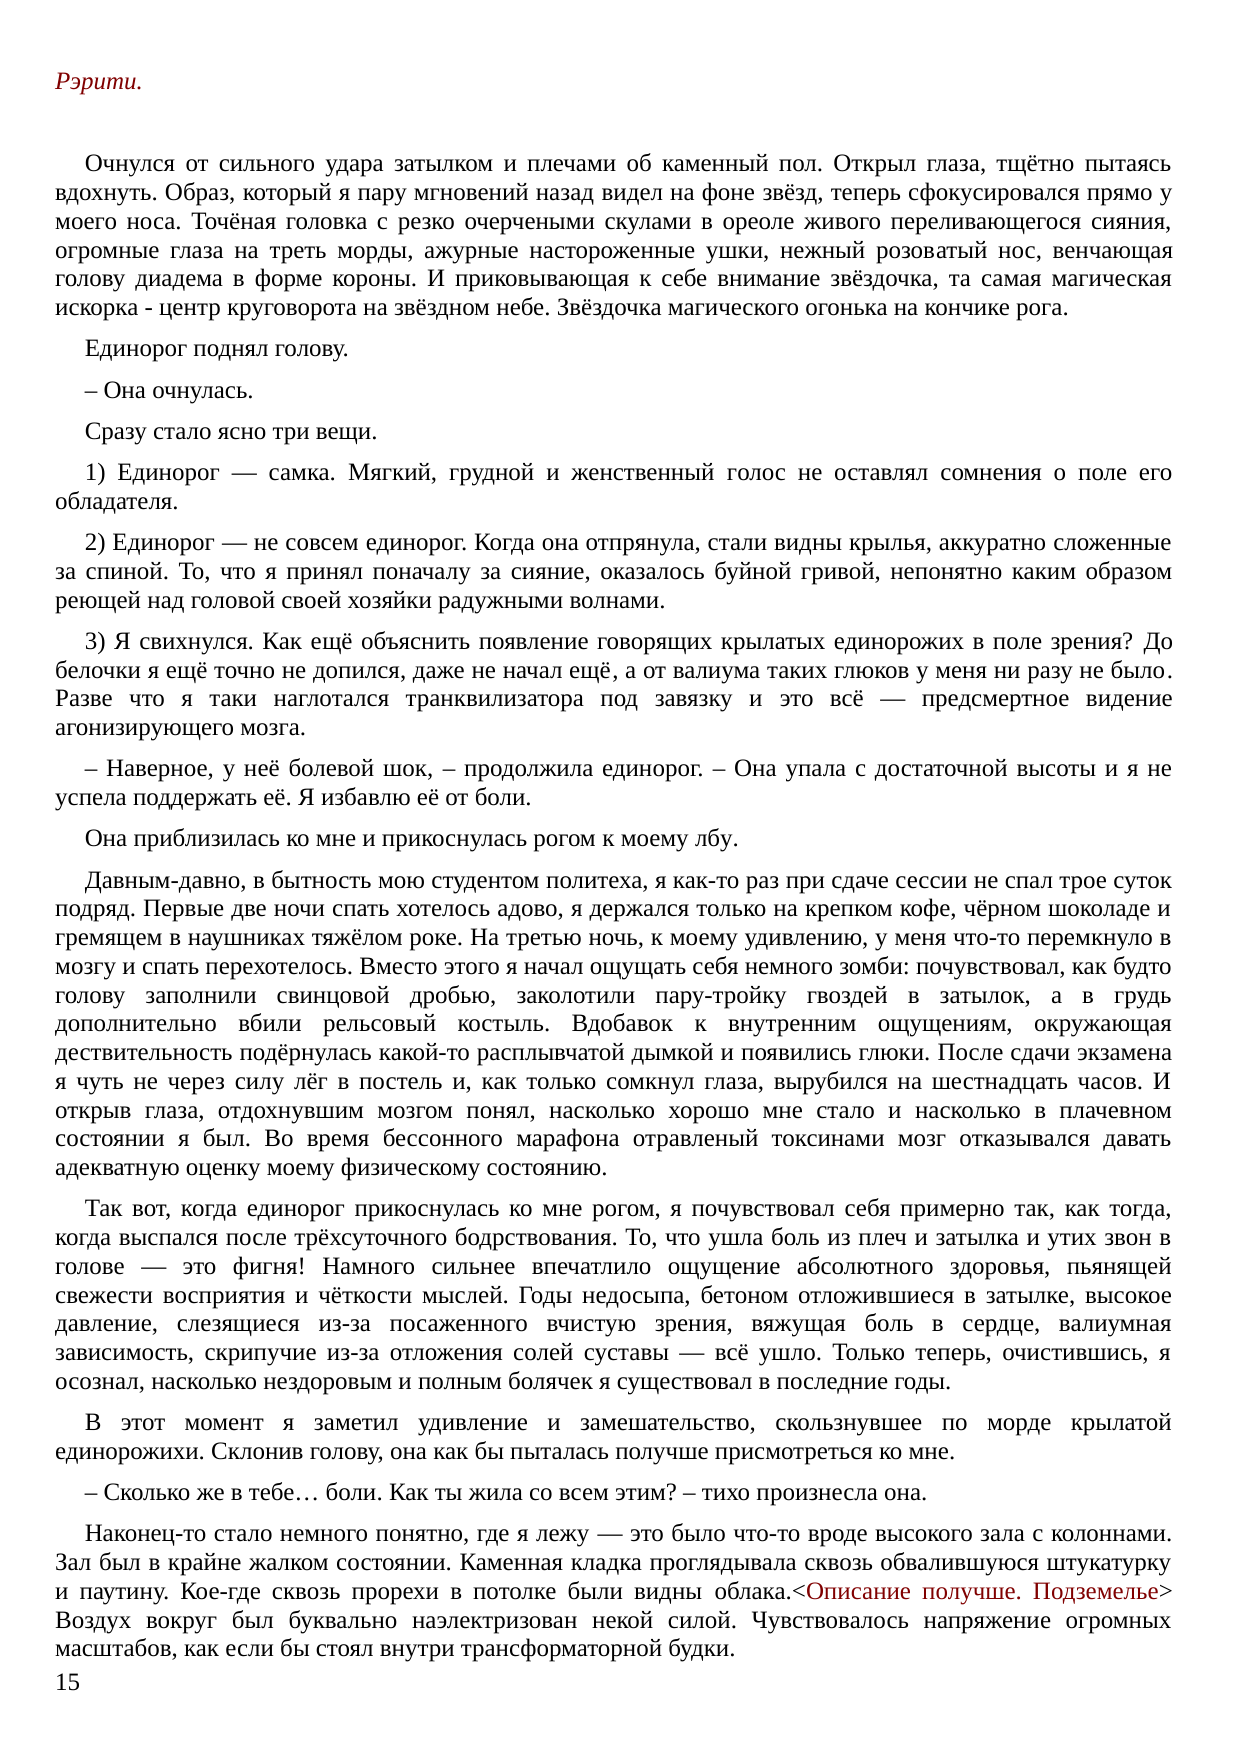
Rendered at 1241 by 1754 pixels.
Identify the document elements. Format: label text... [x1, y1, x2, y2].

text Сразу стало ясно три вещи. [55, 416, 1173, 445]
text Она приблизилась ко мне и прикоснулась рогом к моему лбу. [55, 823, 1173, 852]
text 1) Единорог — самка. Мягкий, грудной и женственный голос не оставлял сомнения о поле его обладателя. [55, 457, 1173, 515]
text 2) Единорог — не совсем единорог. Когда она отпрянула, стали видны крылья, аккуратно сложенные за спиной. То, что я принял поначалу за сияние, оказалось буйной гривой, непонятно каким образом реющей над головой своей хозяйки радужными волнами. [55, 527, 1173, 613]
text 3) Я свихнулся. Как ещё объяснить появление говорящих крылатых единорожих в поле зрения? До белочки я ещё точно не допился, даже не начал ещё, а от валиума таких глюков у меня ни разу не было. Разве что я таки наглотался транквилизатора под завязку и это всё — предсмертное видение агонизирующего мозга. [55, 626, 1173, 741]
text Рэрити. [55, 66, 1173, 95]
text Давным-давно, в бытность мою студентом политеха, я как-то раз при сдаче сессии не спал трое суток подряд. Первые две ночи спать хотелось адово, я держался только на крепком кофе, чёрном шоколаде и гремящем в наушниках тяжёлом роке. На третью ночь, к моему удивлению, у меня что-то перемкнуло в мозгу и спать перехотелось. Вместо этого я начал ощущать себя немного зомби: почувствовал, как будто голову заполнили свинцовой дробью, заколотили пару-тройку гвоздей в затылок, а в грудь дополнительно вбили рельсовый костыль. Вдобавок к внутренним ощущениям, окружающая дествительность подёрнулась какой-то расплывчатой дымкой и появились глюки. После сдачи экзамена я чуть не через силу лёг в постель и, как только сомкнул глаза, вырубился на шестнадцать часов. И открыв глаза, отдохнувшим мозгом понял, насколько хорошо мне стало и насколько в плачевном состоянии я был. Во время бессонного марафона отравленый токсинами мозг отказывался давать адекватную оценку моему физическому состоянию. [55, 865, 1173, 1181]
text Наконец-то стало немного понятно, где я лежу — это было что-то вроде высокого зала с колоннами. Зал был в крайне жалком состоянии. Каменная кладка проглядывала сквозь обвалившуюся штукатурку и паутину. Кое-где сквозь прорехи в потолке были видны облака.<Описание получше. Подземелье> Воздух вокруг был буквально наэлектризован некой силой. Чувствовалось напряжение огромных масштабов, как если бы стоял внутри трансформаторной будки. [55, 1518, 1173, 1662]
text – Сколько же в тебе… боли. Как ты жила со всем этим? – тихо произнесла она. [55, 1477, 1173, 1506]
text – Она очнулась. [55, 375, 1173, 403]
text Так вот, когда единорог прикоснулась ко мне рогом, я почувствовал себя примерно так, как тогда, когда выспался после трёхсуточного бодрствования. То, что ушла боль из плеч и затылка и утих звон в голове — это фигня! Намного сильнее впечатлило ощущение абсолютного здоровья, пьянящей свежести восприятия и чёткости мыслей. Годы недосыпа, бетоном отложившиеся в затылке, высокое давление, слезящиеся из-за посаженного вчистую зрения, вяжущая боль в сердце, валиумная зависимость, скрипучие из-за отложения солей суставы — всё ушло. Только теперь, очистившись, я осознал, насколько нездоровым и полным болячек я существовал в последние годы. [55, 1193, 1173, 1395]
text Очнулся от сильного удара затылком и плечами об каменный пол. Открыл глаза, тщётно пытаясь вдохнуть. Образ, который я пару мгновений назад видел на фоне звёзд, теперь сфокусировался прямо у моего носа. Точёная головка с резко очерчеными скулами в ореоле живого переливающегося сияния, огромные глаза на треть морды, ажурные настороженные ушки, нежный розоватый нос, венчающая голову диадема в форме короны. И приковывающая к себе внимание звёздочка, та самая магическая искорка - центр круговорота на звёздном небе. Звёздочка магического огонька на кончике рога. [55, 148, 1173, 321]
text – Наверное, у неё болевой шок, – продолжила единорог. – Она упала с достаточной высоты и я не успела поддержать её. Я избавлю её от боли. [55, 753, 1173, 811]
text Единорог поднял голову. [55, 333, 1173, 362]
text В этот момент я заметил удивление и замешательство, скользнувшее по морде крылатой единорожихи. Склонив голову, она как бы пыталась получше присмотреться ко мне. [55, 1407, 1173, 1465]
